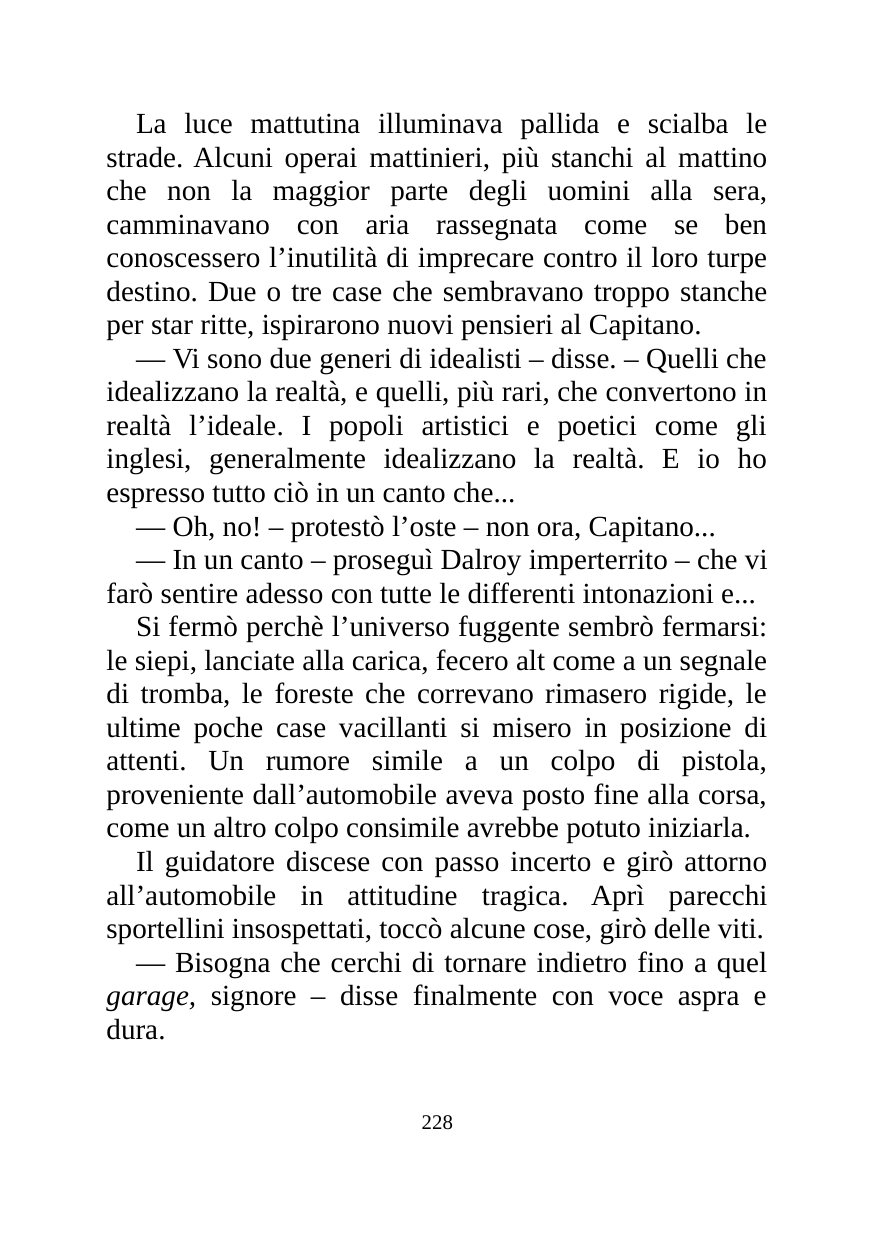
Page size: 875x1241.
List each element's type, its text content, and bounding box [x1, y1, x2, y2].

text — Oh, no! – protestò l’oste – non ora, Capitano... [106, 509, 768, 542]
text — Bisogna che cerchi di tornare indietro fino a quel garage, signore – disse finalmente con voce aspra e dura. [106, 945, 768, 1045]
text — In un canto – proseguì Dalroy imperterrito – che vi farò sentire adesso con tutte le differenti intonazioni e... [106, 542, 768, 609]
text — Vi sono due generi di idealisti – disse. – Quelli che idealizzano la realtà, e quelli, più rari, che convertono in realtà l’ideale. I popoli artistici e poetici come gli inglesi, generalmente idealizzano la realtà. E io ho espresso tutto ciò in un canto che... [106, 341, 768, 509]
text Il guidatore discese con passo incerto e girò attorno all’automobile in attitudine tragica. Aprì parecchi sportellini insospettati, toccò alcune cose, girò delle viti. [106, 844, 768, 945]
text Si fermò perchè l’universo fuggente sembrò fermarsi: le siepi, lanciate alla carica, fecero alt come a un segnale di tromba, le foreste che correvano rimasero rigide, le ultime poche case vacillanti si misero in posizione di attenti. Un rumore simile a un colpo di pistola, proveniente dall’automobile aveva posto fine alla corsa, come un altro colpo consimile avrebbe potuto iniziarla. [106, 609, 768, 844]
text La luce mattutina illuminava pallida e scialba le strade. Alcuni operai mattinieri, più stanchi al mattino che non la maggior parte degli uomini alla sera, camminavano con aria rassegnata come se ben conoscessero l’inutilità di imprecare contro il loro turpe destino. Due o tre case che sembravano troppo stanche per star ritte, ispirarono nuovi pensieri al Capitano. [106, 106, 768, 341]
